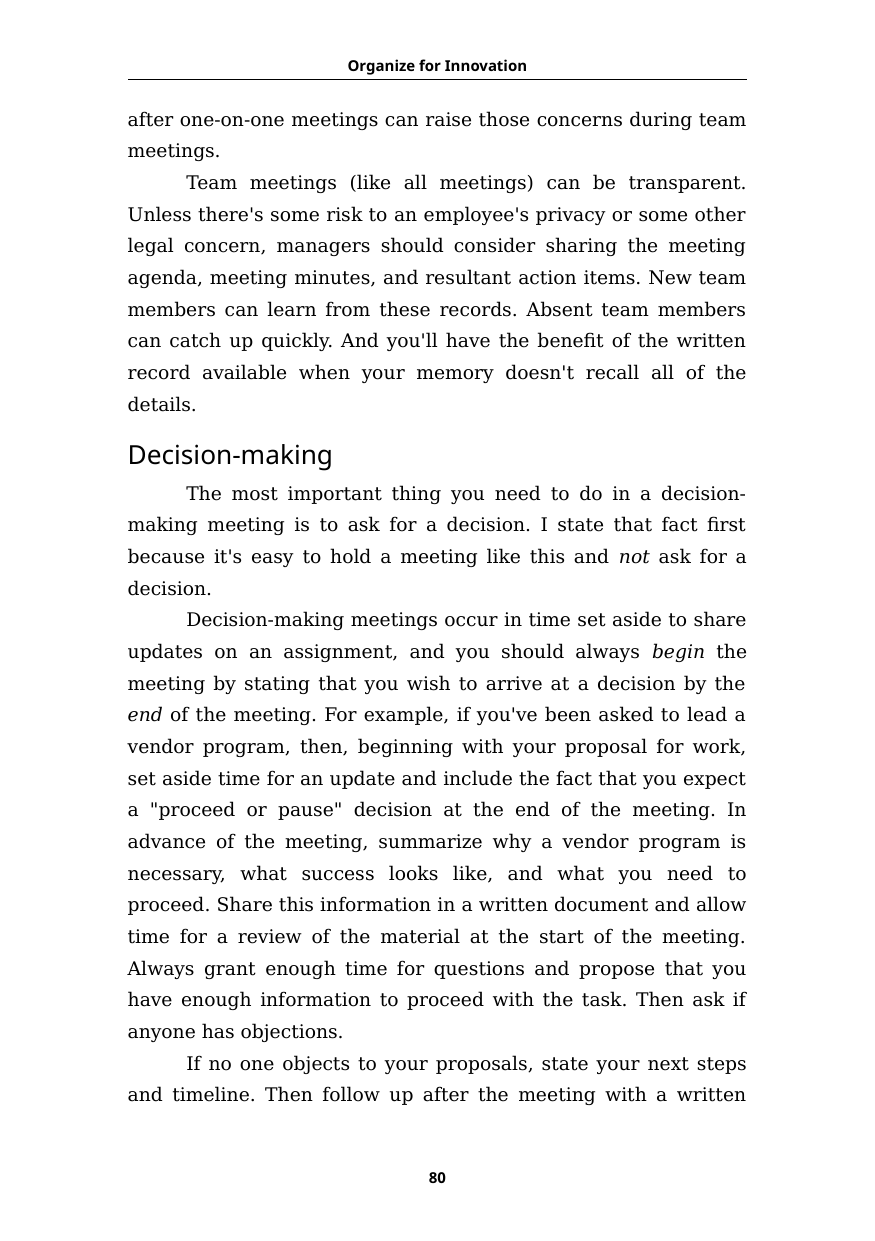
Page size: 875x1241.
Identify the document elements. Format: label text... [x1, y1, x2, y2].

subtitle Decision-making [127, 440, 747, 470]
text Decision-making meetings occur in time set aside to share updates on an assignment, and you should always begin the meeting by stating that you wish to arrive at a decision by the end of the meeting. For example, if you've been asked to lead a vendor program, then, beginning with your proposal for work, set aside time for an update and include the fact that you expect a "proceed or pause" decision at the end of the meeting. In advance of the meeting, summarize why a vendor program is necessary, what success looks like, and what you need to proceed. Share this information in a written document and allow time for a review of the material at the start of the meeting. Always grant enough time for questions and propose that you have enough information to proceed with the task. Then ask if anyone has objections. [127, 609, 747, 1043]
text The most important thing you need to do in a decision-making meeting is to ask for a decision. I state that fact first because it's easy to hold a meeting like this and not ask for a decision. [127, 483, 747, 600]
text If no one objects to your proposals, state your next steps and timeline. Then follow up after the meeting with a written [127, 1053, 747, 1106]
text after one-on-one meetings can raise those concerns during team meetings. [127, 109, 747, 162]
text Team meetings (like all meetings) can be transparent. Unless there's some risk to an employee's privacy or some other legal concern, managers should consider sharing the meeting agenda, meeting minutes, and resultant action items. New team members can learn from these records. Absent team members can catch up quickly. And you'll have the benefit of the written record available when your memory doesn't recall all of the details. [127, 172, 747, 416]
